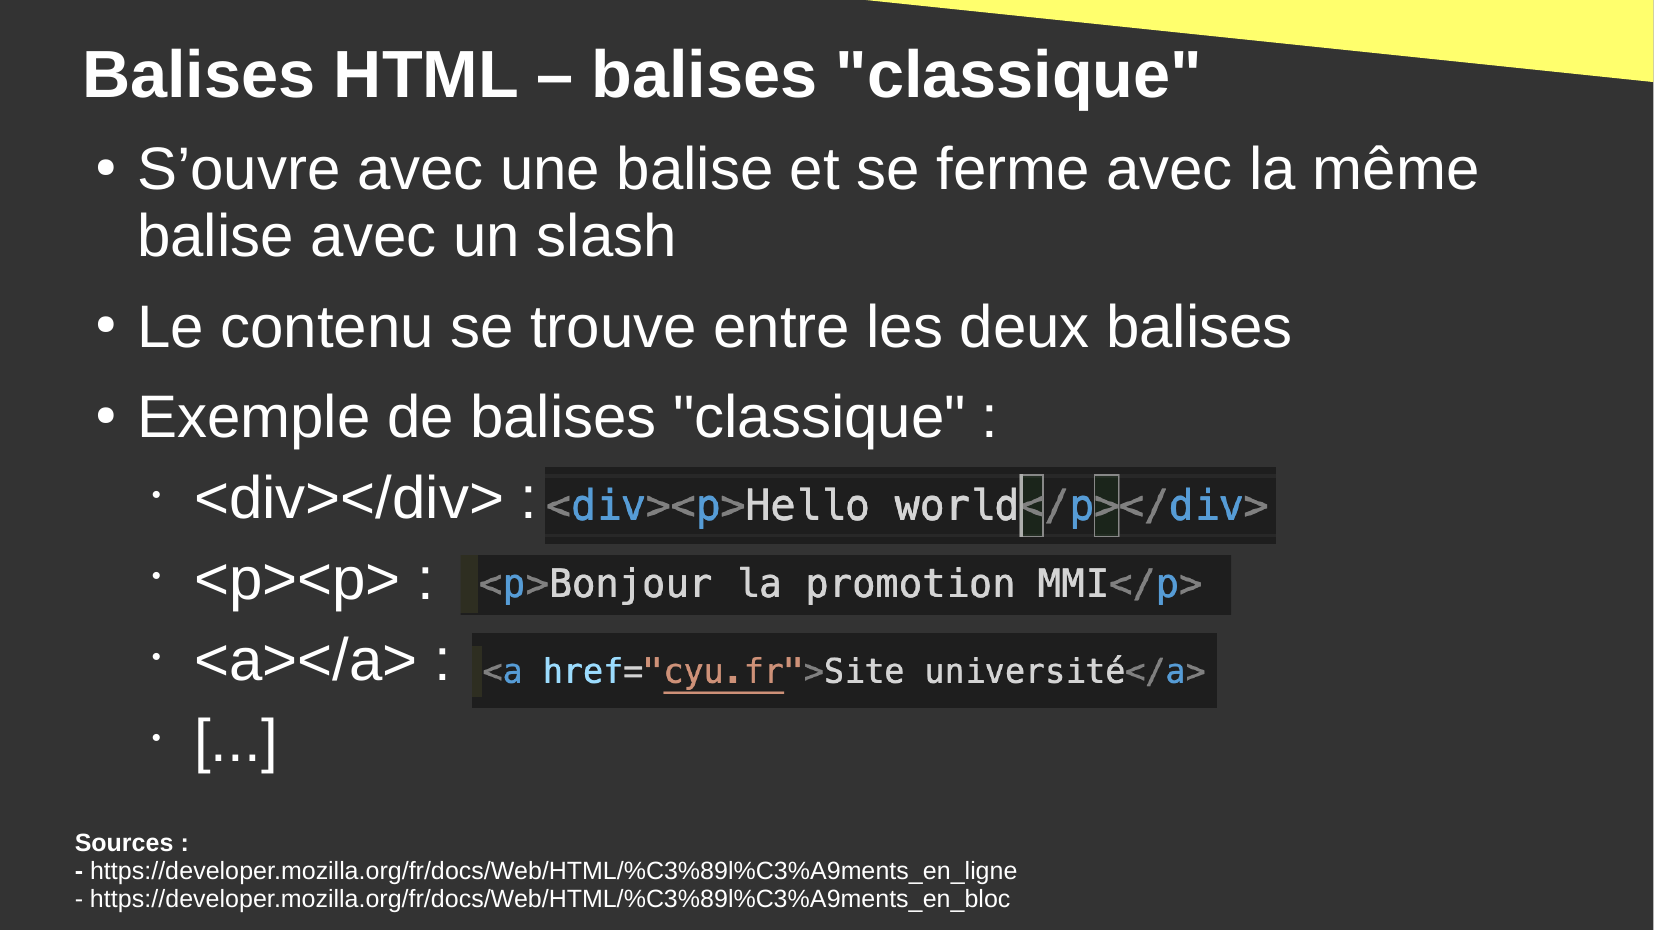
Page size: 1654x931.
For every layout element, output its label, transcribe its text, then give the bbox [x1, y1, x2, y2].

picture [460, 555, 1232, 615]
text_box [865, 0, 1654, 83]
title Balises HTML – balises "classique" [82, 37, 1571, 122]
picture [472, 633, 1217, 708]
text_box Sources : - https://developer.mozilla.org/fr/docs/Web/HTML/%C3%89l%C3%A9ments_en_ligne - https://developer.mozilla.org/fr/docs/Web/HTML/%C3%89l%C3%A9ments_en_bloc [59, 821, 1546, 920]
picture [545, 467, 1276, 544]
list S’ouvre avec une balise et se ferme avec la même balise avec un slash Le contenu se trouve entre les deux balises Exemple de balises "classique" : <div></div> : <p><p> : <a></a> : [...] [80, 135, 1620, 777]
